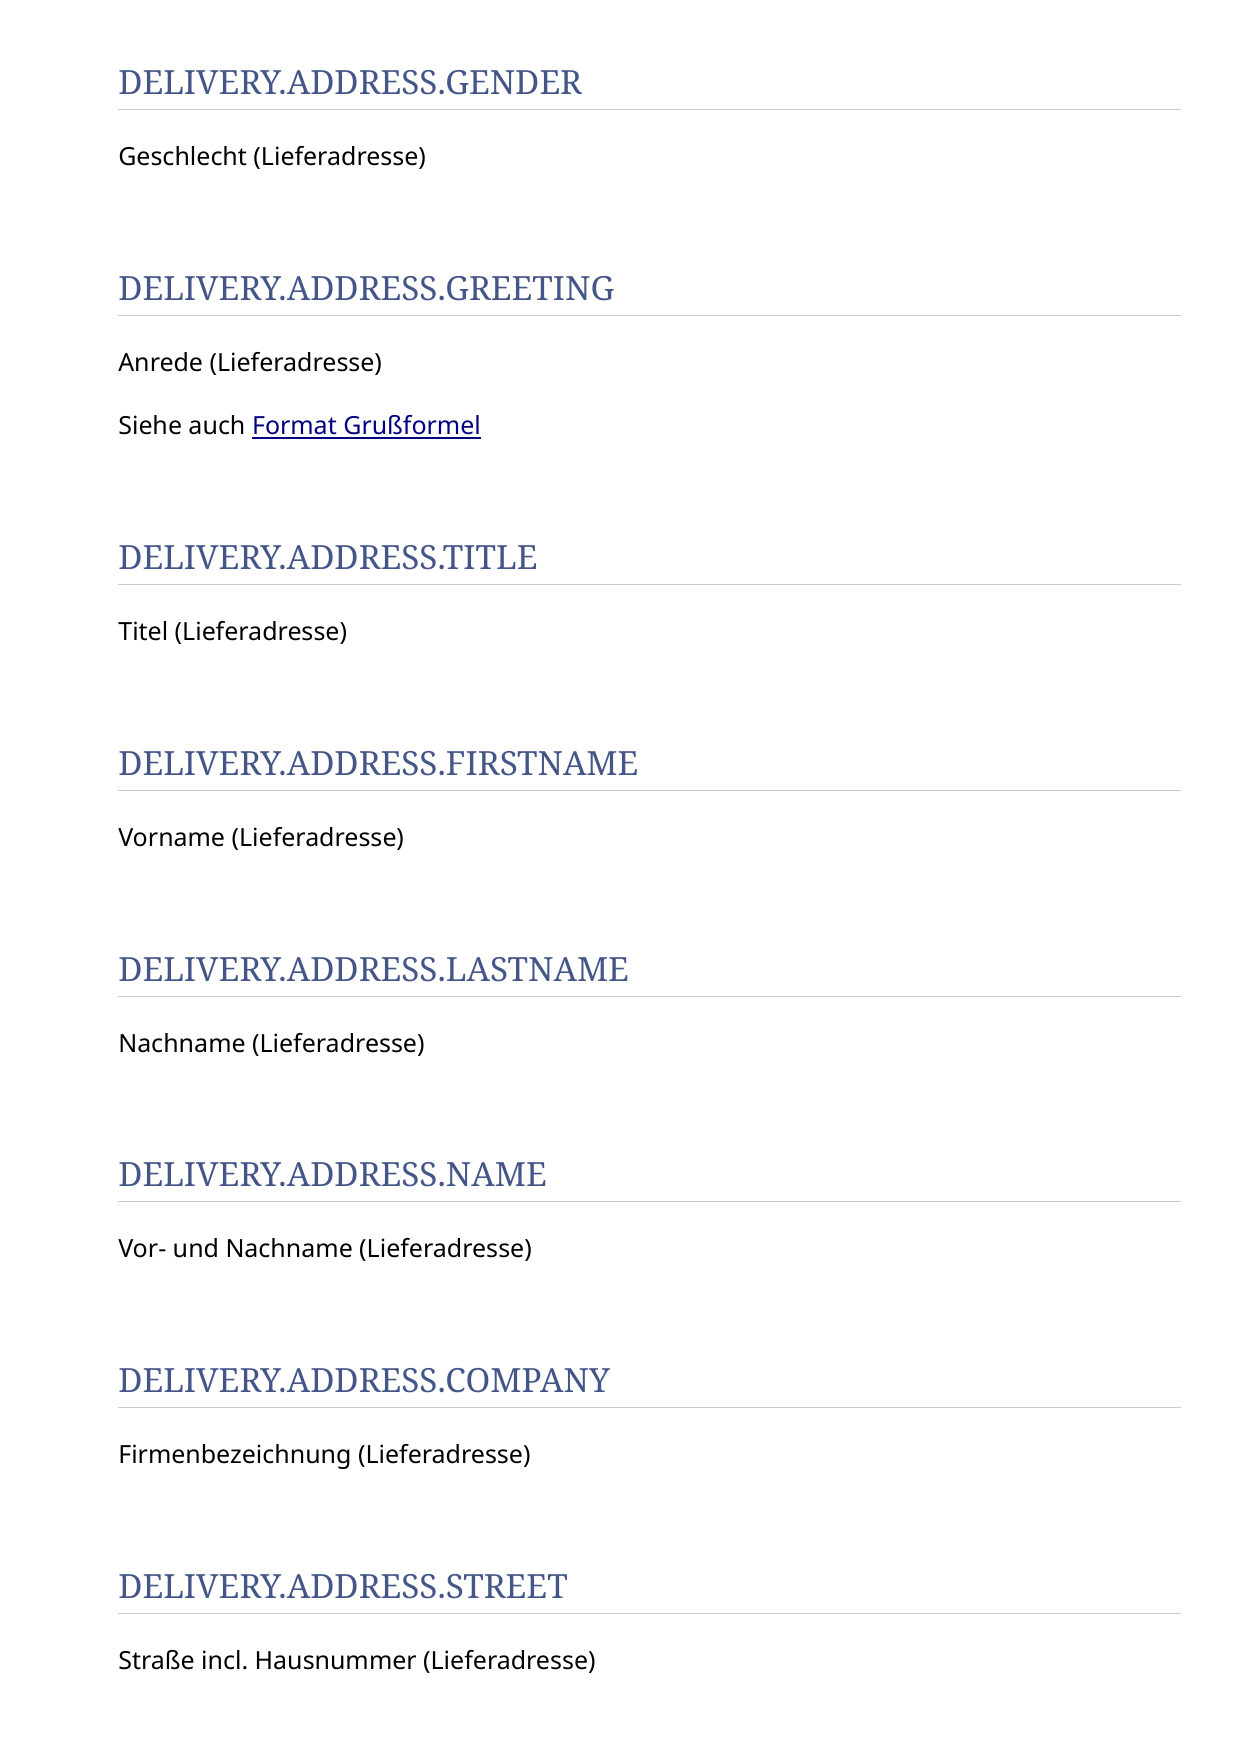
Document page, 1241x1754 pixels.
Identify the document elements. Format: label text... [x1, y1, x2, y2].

text Vorname (Lieferadresse) [118, 819, 1181, 853]
text Titel (Lieferadresse) [118, 614, 1181, 648]
text Geschlecht (Lieferadresse) [118, 139, 1181, 173]
text Nachname (Lieferadresse) [118, 1025, 1181, 1059]
subtitle DELIVERY.ADDRESS.TITLE [118, 534, 1181, 584]
text Firmenbezeichnung (Lieferadresse) [118, 1437, 1181, 1471]
subtitle DELIVERY.ADDRESS.FIRSTNAME [118, 740, 1181, 790]
text Straße incl. Hausnummer (Lieferadresse) [118, 1642, 1181, 1676]
subtitle DELIVERY.ADDRESS.COMPANY [118, 1357, 1181, 1407]
subtitle DELIVERY.ADDRESS.GREETING [118, 265, 1181, 315]
text Siehe auch Format Grußformel [118, 408, 1181, 442]
subtitle DELIVERY.ADDRESS.GENDER [118, 59, 1181, 109]
subtitle DELIVERY.ADDRESS.LASTNAME [118, 946, 1181, 996]
text Anrede (Lieferadresse) [118, 344, 1181, 378]
subtitle DELIVERY.ADDRESS.STREET [118, 1563, 1181, 1613]
text Vor- und Nachname (Lieferadresse) [118, 1231, 1181, 1265]
subtitle DELIVERY.ADDRESS.NAME [118, 1151, 1181, 1201]
